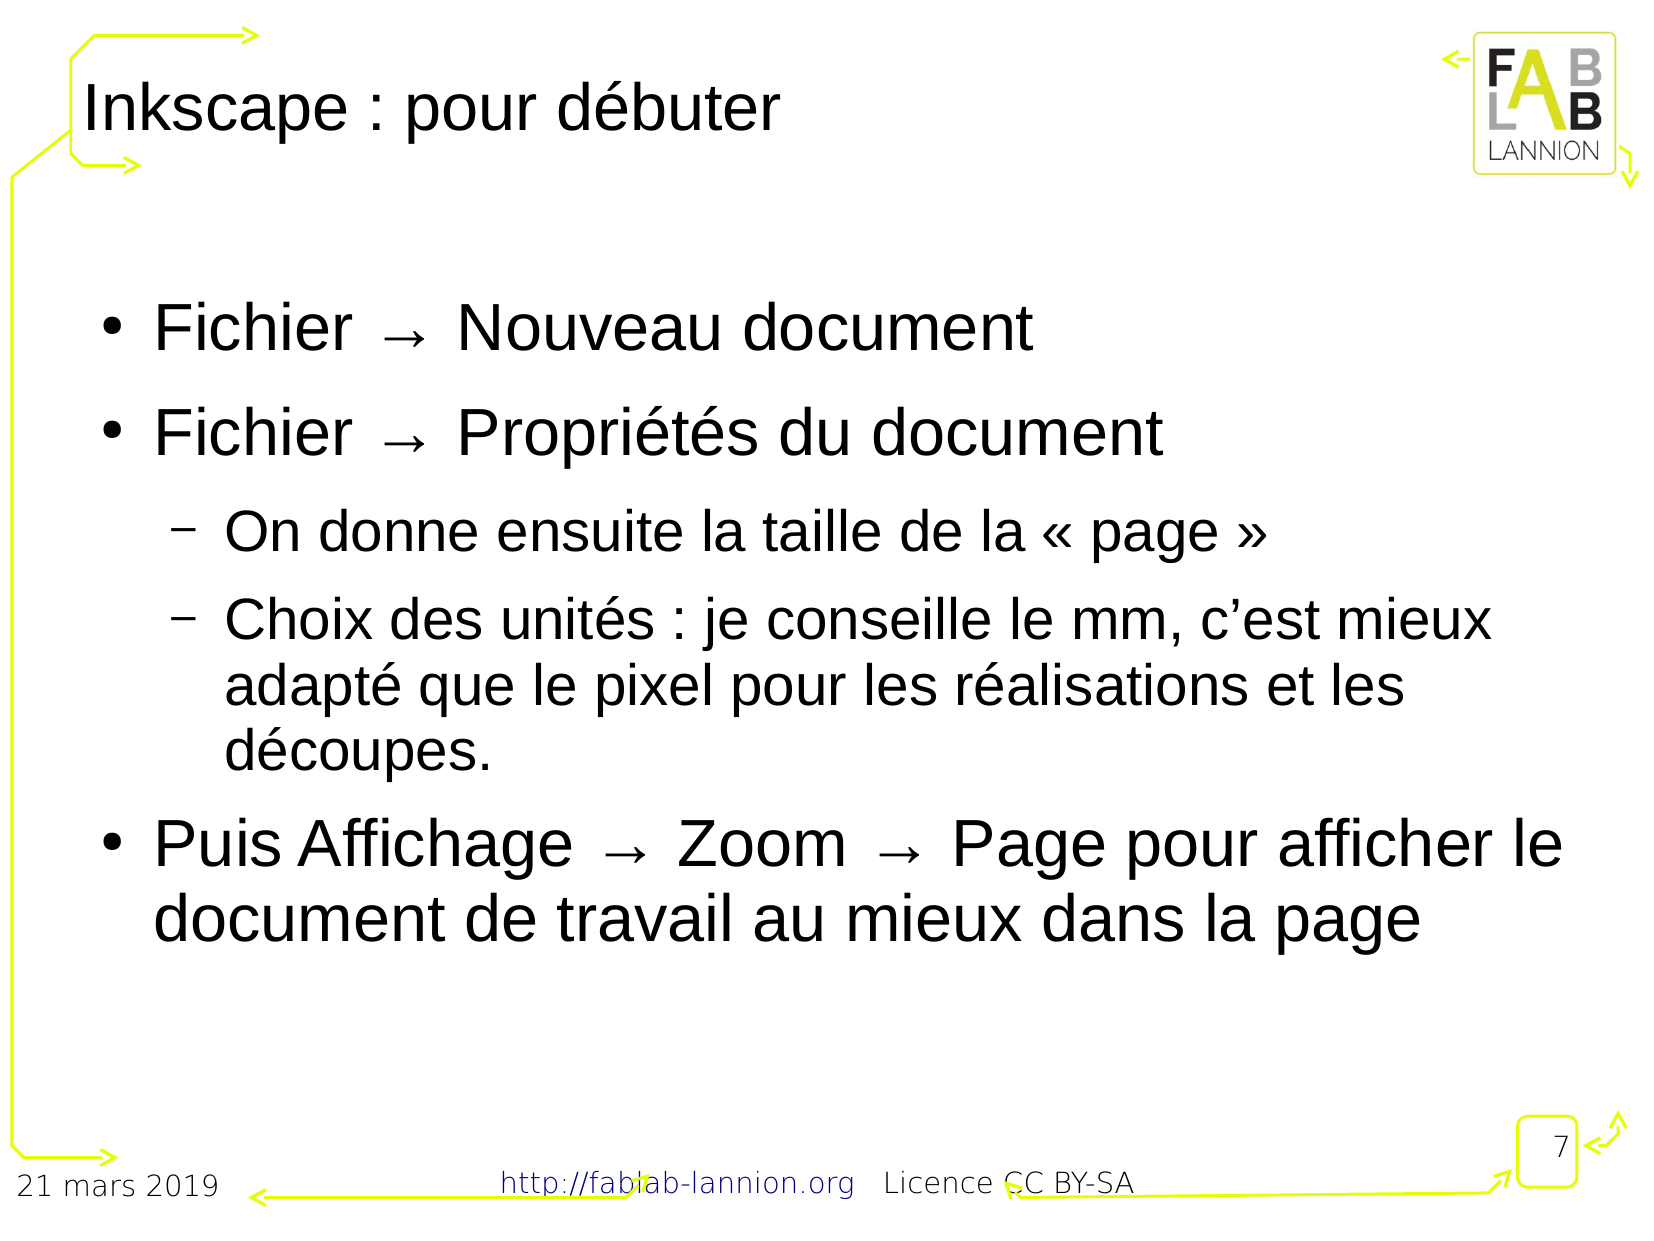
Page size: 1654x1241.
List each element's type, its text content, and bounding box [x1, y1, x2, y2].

title Inkscape : pour débuter [82, 49, 1441, 166]
picture [1470, 29, 1619, 178]
list Fichier → Nouveau document Fichier → Propriétés du document On donne ensuite la taille de la « page » Choix des unités : je conseille le mm, c’est mieux adapté que le pixel pour les réalisations et les découpes. Puis Affichage → Zoom → Page pour afficher le document de travail au mieux dans la page [82, 290, 1571, 1010]
